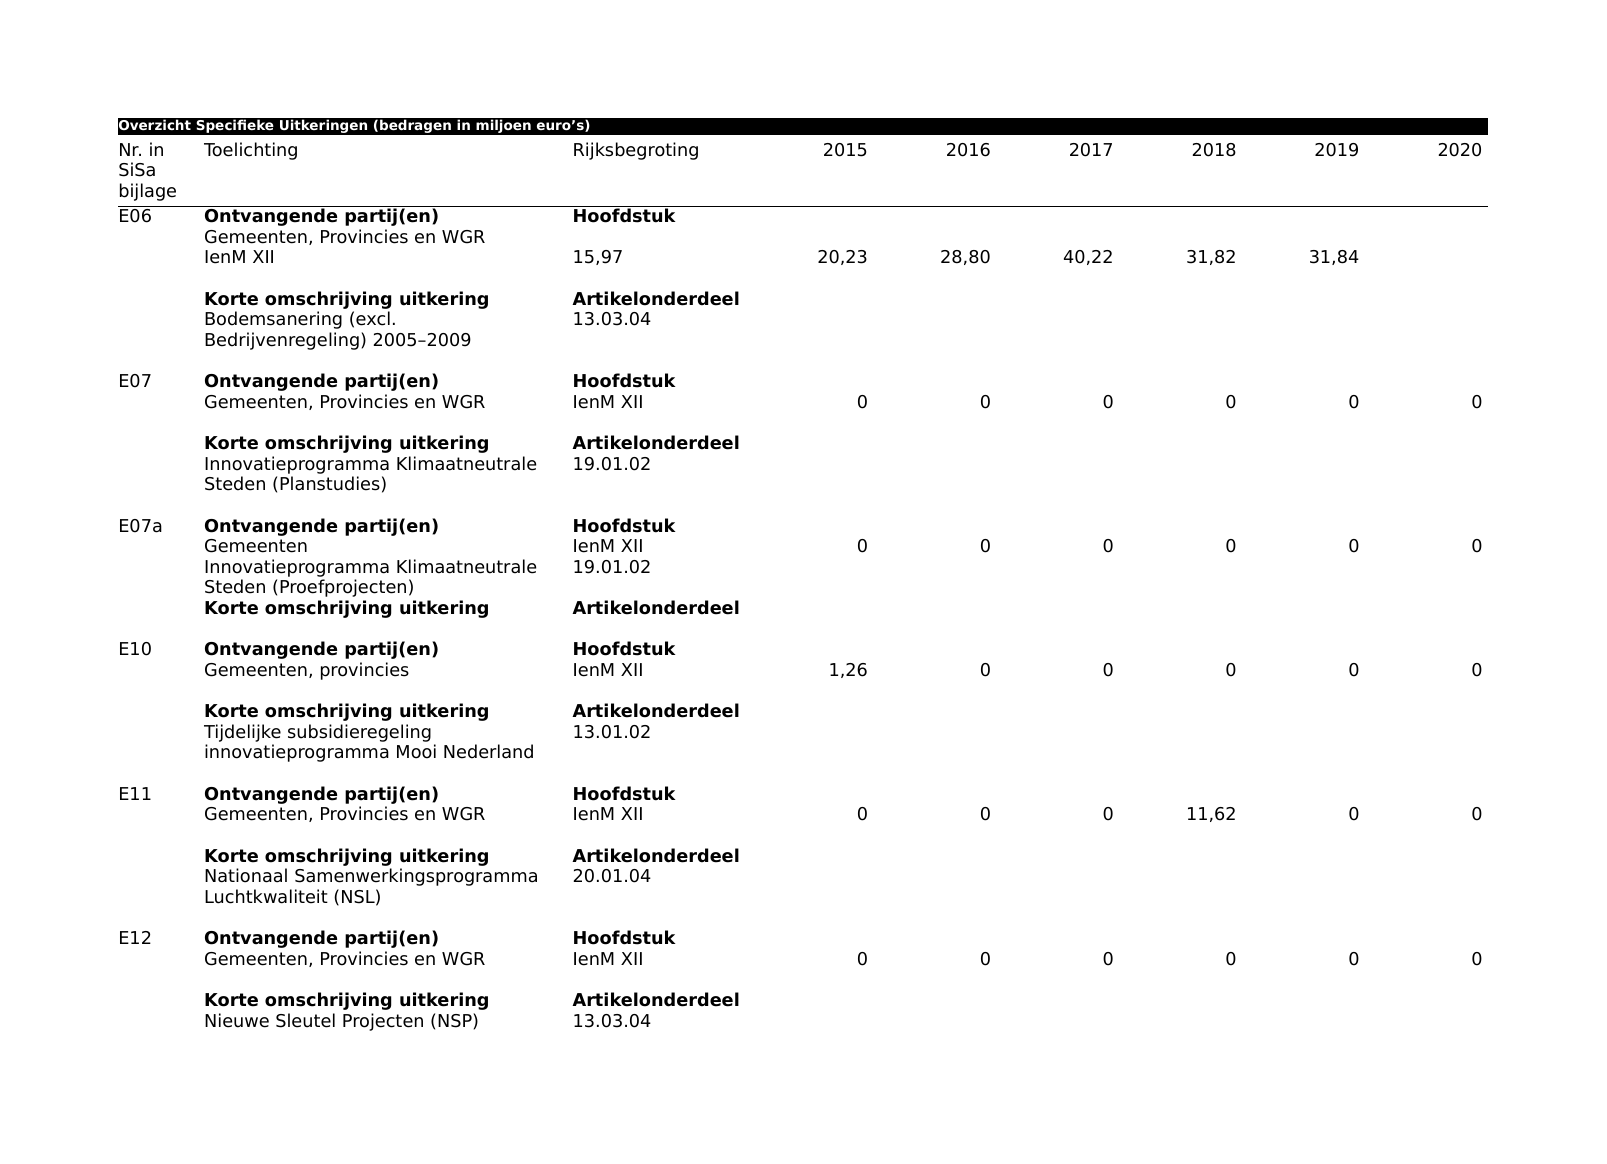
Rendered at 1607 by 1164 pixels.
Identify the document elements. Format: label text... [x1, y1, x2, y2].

table_cell 0 [1119, 536, 1242, 557]
table_cell [1119, 825, 1242, 846]
table_cell [118, 763, 198, 784]
table_cell [1119, 289, 1242, 309]
table_cell Korte omschrijving uitkering [198, 289, 567, 309]
table_cell [118, 495, 198, 516]
table_cell Korte omschrijving uitkering [198, 846, 567, 866]
table_cell [1242, 433, 1365, 454]
table_cell [118, 701, 198, 722]
table_cell [198, 763, 567, 784]
table_cell Gemeenten, Provincies en WGR [198, 227, 567, 247]
table_cell [874, 413, 997, 433]
table_cell [1365, 825, 1488, 846]
table_cell [118, 227, 198, 247]
table_cell 0 [1119, 660, 1242, 681]
table_cell [118, 990, 198, 1011]
table_cell [997, 969, 1119, 990]
table_cell [1242, 681, 1365, 701]
table_cell 0 [1365, 660, 1488, 681]
table_cell [1242, 846, 1365, 866]
table_cell [1119, 846, 1242, 866]
table_cell [198, 413, 567, 433]
table_cell Gemeenten, Provincies en WGR [198, 392, 567, 412]
table_cell [751, 433, 874, 454]
table_cell [1119, 619, 1242, 639]
table_cell [1242, 701, 1365, 722]
table_cell [1242, 825, 1365, 846]
table_cell 0 [1242, 392, 1365, 412]
table_cell 2015 [751, 135, 874, 206]
table_cell Artikelonderdeel [567, 701, 751, 722]
table_cell [567, 763, 751, 784]
table_cell Ontvangende partij(en) [198, 516, 567, 536]
table_cell [118, 557, 198, 598]
table_cell [1365, 722, 1488, 763]
table_cell [1119, 495, 1242, 516]
table_cell Hoofdstuk [567, 639, 751, 660]
table_cell [1242, 454, 1365, 495]
table_cell [1365, 990, 1488, 1011]
table_cell [198, 825, 567, 846]
table_cell 0 [751, 804, 874, 825]
table_cell [1119, 928, 1242, 949]
table_cell E12 [118, 928, 198, 949]
table_cell [118, 825, 198, 846]
table_cell Innovatieprogramma Klimaatneutrale Steden (Proefprojecten) [198, 557, 567, 598]
table_cell [1365, 227, 1488, 247]
table_cell 0 [874, 536, 997, 557]
table_cell [751, 866, 874, 907]
table_cell 19.01.02 [567, 557, 751, 598]
table_cell 0 [1365, 536, 1488, 557]
table_cell [1365, 639, 1488, 660]
table_cell [997, 227, 1119, 247]
table_cell [118, 309, 198, 351]
table_cell Ontvangende partij(en) [198, 784, 567, 804]
table_cell 0 [1242, 949, 1365, 969]
table_cell Artikelonderdeel [567, 990, 751, 1011]
table_cell [874, 227, 997, 247]
table_cell Ontvangende partij(en) [198, 928, 567, 949]
table_cell 11,62 [1119, 804, 1242, 825]
table_cell [118, 536, 198, 557]
table_cell Artikelonderdeel [567, 289, 751, 309]
table_cell [997, 990, 1119, 1011]
table_cell Artikelonderdeel [567, 433, 751, 454]
table_cell Ontvangende partij(en) [198, 207, 567, 227]
table_cell Nieuwe Sleutel Projecten (NSP) [198, 1011, 567, 1031]
table_cell [567, 908, 751, 928]
table_cell [997, 598, 1119, 619]
table_cell [874, 763, 997, 784]
table_cell [1119, 866, 1242, 907]
table_cell 0 [997, 660, 1119, 681]
table_cell [1242, 207, 1365, 227]
table_cell [118, 289, 198, 309]
table_cell [997, 619, 1119, 639]
table_cell [198, 908, 567, 928]
table_cell [567, 681, 751, 701]
table_cell [118, 804, 198, 825]
table_cell [751, 495, 874, 516]
table_cell 0 [997, 949, 1119, 969]
table_cell [997, 413, 1119, 433]
table_cell 2016 [874, 135, 997, 206]
table_cell [874, 639, 997, 660]
table_cell [198, 619, 567, 639]
table_cell Artikelonderdeel [567, 598, 751, 619]
table_cell [1119, 557, 1242, 598]
table_cell [118, 969, 198, 990]
table_cell Gemeenten, provincies [198, 660, 567, 681]
table_cell [751, 928, 874, 949]
table_cell [1242, 268, 1365, 289]
table_cell [1119, 351, 1242, 371]
table_cell 0 [751, 949, 874, 969]
table_cell [1365, 454, 1488, 495]
table_cell Korte omschrijving uitkering [198, 598, 567, 619]
table_cell [1365, 495, 1488, 516]
table_cell [1365, 928, 1488, 949]
table_cell [997, 309, 1119, 351]
table_cell [751, 908, 874, 928]
table_cell [874, 371, 997, 392]
table_cell 0 [1119, 949, 1242, 969]
table_cell [997, 681, 1119, 701]
table_cell [751, 701, 874, 722]
table_cell 0 [1242, 660, 1365, 681]
table_cell 0 [874, 660, 997, 681]
table_cell [198, 495, 567, 516]
table_cell [198, 268, 567, 289]
table_cell [198, 969, 567, 990]
table_cell [118, 846, 198, 866]
table_cell [1365, 351, 1488, 371]
table_cell [1242, 495, 1365, 516]
table_cell [997, 268, 1119, 289]
table_cell [874, 990, 997, 1011]
table_cell [997, 1011, 1119, 1031]
table_cell [997, 639, 1119, 660]
table_cell E11 [118, 784, 198, 804]
table_cell 0 [1365, 949, 1488, 969]
table_cell IenM XII [567, 949, 751, 969]
table_cell [1242, 557, 1365, 598]
table_cell Innovatieprogramma Klimaatneutrale Steden (Planstudies) [198, 454, 567, 495]
table_cell [751, 1011, 874, 1031]
table_cell 0 [874, 392, 997, 412]
table_cell [1242, 763, 1365, 784]
table_cell [751, 763, 874, 784]
table_cell [198, 681, 567, 701]
table_cell [751, 557, 874, 598]
table_cell [751, 227, 874, 247]
table_cell [1365, 207, 1488, 227]
table_cell [1119, 969, 1242, 990]
table_cell [874, 598, 997, 619]
table_cell 13.03.04 [567, 309, 751, 351]
table_cell [118, 619, 198, 639]
table_cell [1365, 557, 1488, 598]
table_cell [751, 289, 874, 309]
table_cell [874, 825, 997, 846]
table_cell [118, 351, 198, 371]
table_cell [1119, 784, 1242, 804]
table_cell [874, 433, 997, 454]
table_cell Bodemsanering (excl. Bedrijvenregeling) 2005–2009 [198, 309, 567, 351]
table_cell [1242, 866, 1365, 907]
table_cell [118, 660, 198, 681]
table_cell 31,84 [1242, 248, 1365, 268]
table_cell [1119, 268, 1242, 289]
table_cell [567, 413, 751, 433]
table_cell [1119, 763, 1242, 784]
table_cell [1119, 309, 1242, 351]
table_cell [198, 351, 567, 371]
table_cell [1242, 227, 1365, 247]
table_cell [1365, 969, 1488, 990]
table_cell [1365, 846, 1488, 866]
table_cell Nr. in SiSa bijlage [118, 135, 198, 206]
table_cell [118, 433, 198, 454]
table_cell 0 [751, 392, 874, 412]
table_cell [751, 309, 874, 351]
table_cell 0 [997, 536, 1119, 557]
table_cell [1119, 990, 1242, 1011]
table_cell 0 [997, 392, 1119, 412]
table_cell [874, 908, 997, 928]
table_cell [118, 454, 198, 495]
table_cell [1119, 701, 1242, 722]
table_cell 28,80 [874, 248, 997, 268]
table_cell [751, 371, 874, 392]
table_cell [1242, 413, 1365, 433]
table_cell [1242, 309, 1365, 351]
table_cell Hoofdstuk [567, 371, 751, 392]
table_cell 1,26 [751, 660, 874, 681]
table_cell IenM XII [567, 536, 751, 557]
table_cell [751, 990, 874, 1011]
table_cell [874, 866, 997, 907]
table_cell [997, 289, 1119, 309]
table_cell 20.01.04 [567, 866, 751, 907]
table_cell [997, 495, 1119, 516]
table_cell [118, 722, 198, 763]
table_cell [1365, 309, 1488, 351]
table_cell 2018 [1119, 135, 1242, 206]
table_cell [118, 908, 198, 928]
table_cell [118, 268, 198, 289]
table_cell [1119, 413, 1242, 433]
table_cell 13.01.02 [567, 722, 751, 763]
table_cell [874, 351, 997, 371]
table_cell [751, 207, 874, 227]
table_cell 13.03.04 [567, 1011, 751, 1031]
table_cell [1365, 248, 1488, 268]
table_cell 0 [874, 949, 997, 969]
table_cell [874, 1011, 997, 1031]
table_cell [1365, 701, 1488, 722]
table_cell IenM XII [567, 660, 751, 681]
table_cell 0 [1365, 804, 1488, 825]
table_cell [567, 619, 751, 639]
table_cell [751, 639, 874, 660]
table_cell 0 [1119, 392, 1242, 412]
table_cell [1365, 371, 1488, 392]
table_cell [997, 928, 1119, 949]
table_cell [751, 516, 874, 536]
table_cell [1365, 598, 1488, 619]
table_cell [1119, 639, 1242, 660]
table_cell 2019 [1242, 135, 1365, 206]
table_cell [874, 846, 997, 866]
table_cell Artikelonderdeel [567, 846, 751, 866]
table_cell [1242, 619, 1365, 639]
table_cell [874, 928, 997, 949]
table_cell [1119, 371, 1242, 392]
table_cell [751, 413, 874, 433]
table_cell Hoofdstuk [567, 784, 751, 804]
table_cell [997, 371, 1119, 392]
table_cell [751, 784, 874, 804]
table_cell E10 [118, 639, 198, 660]
table_cell Ontvangende partij(en) [198, 371, 567, 392]
table_cell [997, 846, 1119, 866]
table_cell IenM XII [567, 804, 751, 825]
table_cell Hoofdstuk [567, 928, 751, 949]
table_cell [1242, 371, 1365, 392]
table_cell [997, 784, 1119, 804]
table_cell [118, 1011, 198, 1031]
table_cell Korte omschrijving uitkering [198, 433, 567, 454]
table_cell [1242, 928, 1365, 949]
table_cell [1365, 908, 1488, 928]
table_cell E06 [118, 207, 198, 227]
table_cell [874, 289, 997, 309]
table_cell [997, 701, 1119, 722]
table_cell [567, 495, 751, 516]
table_cell [751, 969, 874, 990]
table_cell [118, 413, 198, 433]
table_cell [118, 866, 198, 907]
table_cell 2017 [997, 135, 1119, 206]
table_cell 40,22 [997, 248, 1119, 268]
table_cell [1119, 207, 1242, 227]
table_cell [1242, 969, 1365, 990]
table_cell 0 [1242, 536, 1365, 557]
table_cell [997, 454, 1119, 495]
table_cell Gemeenten, Provincies en WGR [198, 804, 567, 825]
table_cell [997, 722, 1119, 763]
table_cell [567, 268, 751, 289]
table_cell [567, 969, 751, 990]
table_cell [1365, 413, 1488, 433]
table_cell Toelichting [198, 135, 567, 206]
table_cell [118, 681, 198, 701]
table_cell Ontvangende partij(en) [198, 639, 567, 660]
table_cell [874, 619, 997, 639]
table_cell [751, 268, 874, 289]
table_cell [751, 598, 874, 619]
table_cell [1119, 433, 1242, 454]
table_cell [1119, 227, 1242, 247]
table_cell IenM XII [567, 392, 751, 412]
table_cell [1242, 908, 1365, 928]
table_cell [874, 516, 997, 536]
table_cell [874, 454, 997, 495]
table_cell Korte omschrijving uitkering [198, 990, 567, 1011]
table_cell [874, 495, 997, 516]
table_cell 15,97 [567, 248, 751, 268]
table_cell [997, 351, 1119, 371]
table_cell Hoofdstuk [567, 516, 751, 536]
table_cell [1119, 722, 1242, 763]
table_cell [874, 701, 997, 722]
table_cell [997, 557, 1119, 598]
table_cell [751, 619, 874, 639]
table_cell Hoofdstuk [567, 207, 751, 227]
table_cell [1119, 454, 1242, 495]
table_cell [751, 454, 874, 495]
table_cell [118, 248, 198, 268]
table_cell [1365, 681, 1488, 701]
table_cell [874, 681, 997, 701]
table_cell [1365, 619, 1488, 639]
table_cell Gemeenten, Provincies en WGR [198, 949, 567, 969]
table_cell [1119, 1011, 1242, 1031]
table_cell Nationaal Samenwerkingsprogramma Luchtkwaliteit (NSL) [198, 866, 567, 907]
table_cell [118, 949, 198, 969]
table_cell Korte omschrijving uitkering [198, 701, 567, 722]
table_cell Tijdelijke subsidieregeling innovatieprogramma Mooi Nederland [198, 722, 567, 763]
table_cell [1242, 351, 1365, 371]
table_cell 0 [1365, 392, 1488, 412]
table_cell [567, 227, 751, 247]
table_cell [1242, 1011, 1365, 1031]
table_cell [997, 433, 1119, 454]
table_cell [567, 825, 751, 846]
table_cell [1365, 268, 1488, 289]
table_cell [751, 351, 874, 371]
table_cell 0 [1242, 804, 1365, 825]
table_cell E07 [118, 371, 198, 392]
table_cell IenM XII [198, 248, 567, 268]
table_cell [1365, 516, 1488, 536]
table_cell [1365, 433, 1488, 454]
table_cell 20,23 [751, 248, 874, 268]
table_cell 2020 [1365, 135, 1488, 206]
table_cell [1119, 516, 1242, 536]
table_cell [997, 516, 1119, 536]
table_cell [1365, 784, 1488, 804]
table_cell [1242, 990, 1365, 1011]
table_cell [751, 722, 874, 763]
table_cell [1242, 722, 1365, 763]
table_cell [1242, 289, 1365, 309]
table_cell [874, 207, 997, 227]
table_cell [874, 557, 997, 598]
table_cell [874, 722, 997, 763]
table_cell [1119, 598, 1242, 619]
table_cell [1119, 908, 1242, 928]
table_cell 31,82 [1119, 248, 1242, 268]
table_cell 0 [874, 804, 997, 825]
table_cell [118, 598, 198, 619]
table_cell [1242, 598, 1365, 619]
table_cell Gemeenten [198, 536, 567, 557]
table_cell [1365, 1011, 1488, 1031]
table_cell [751, 825, 874, 846]
table_cell [874, 969, 997, 990]
table_cell [874, 309, 997, 351]
table_cell [997, 207, 1119, 227]
table_cell [751, 846, 874, 866]
table_cell 0 [997, 804, 1119, 825]
table_cell [1242, 516, 1365, 536]
table_cell [1365, 289, 1488, 309]
table_cell [1365, 866, 1488, 907]
table_cell [997, 908, 1119, 928]
table_cell [997, 825, 1119, 846]
table_cell [567, 351, 751, 371]
table_cell [1242, 639, 1365, 660]
table_cell 0 [751, 536, 874, 557]
table_cell Rijksbegroting [567, 135, 751, 206]
table_cell [1119, 681, 1242, 701]
table_cell 19.01.02 [567, 454, 751, 495]
table_cell [874, 784, 997, 804]
table_cell [118, 392, 198, 412]
table_cell [1365, 763, 1488, 784]
table_cell [751, 681, 874, 701]
table_header Overzicht Specifieke Uitkeringen (bedragen in miljoen euro’s) [118, 118, 1488, 134]
table_cell [1242, 784, 1365, 804]
table_cell [874, 268, 997, 289]
table_cell [997, 866, 1119, 907]
table_cell E07a [118, 516, 198, 536]
table_cell [997, 763, 1119, 784]
